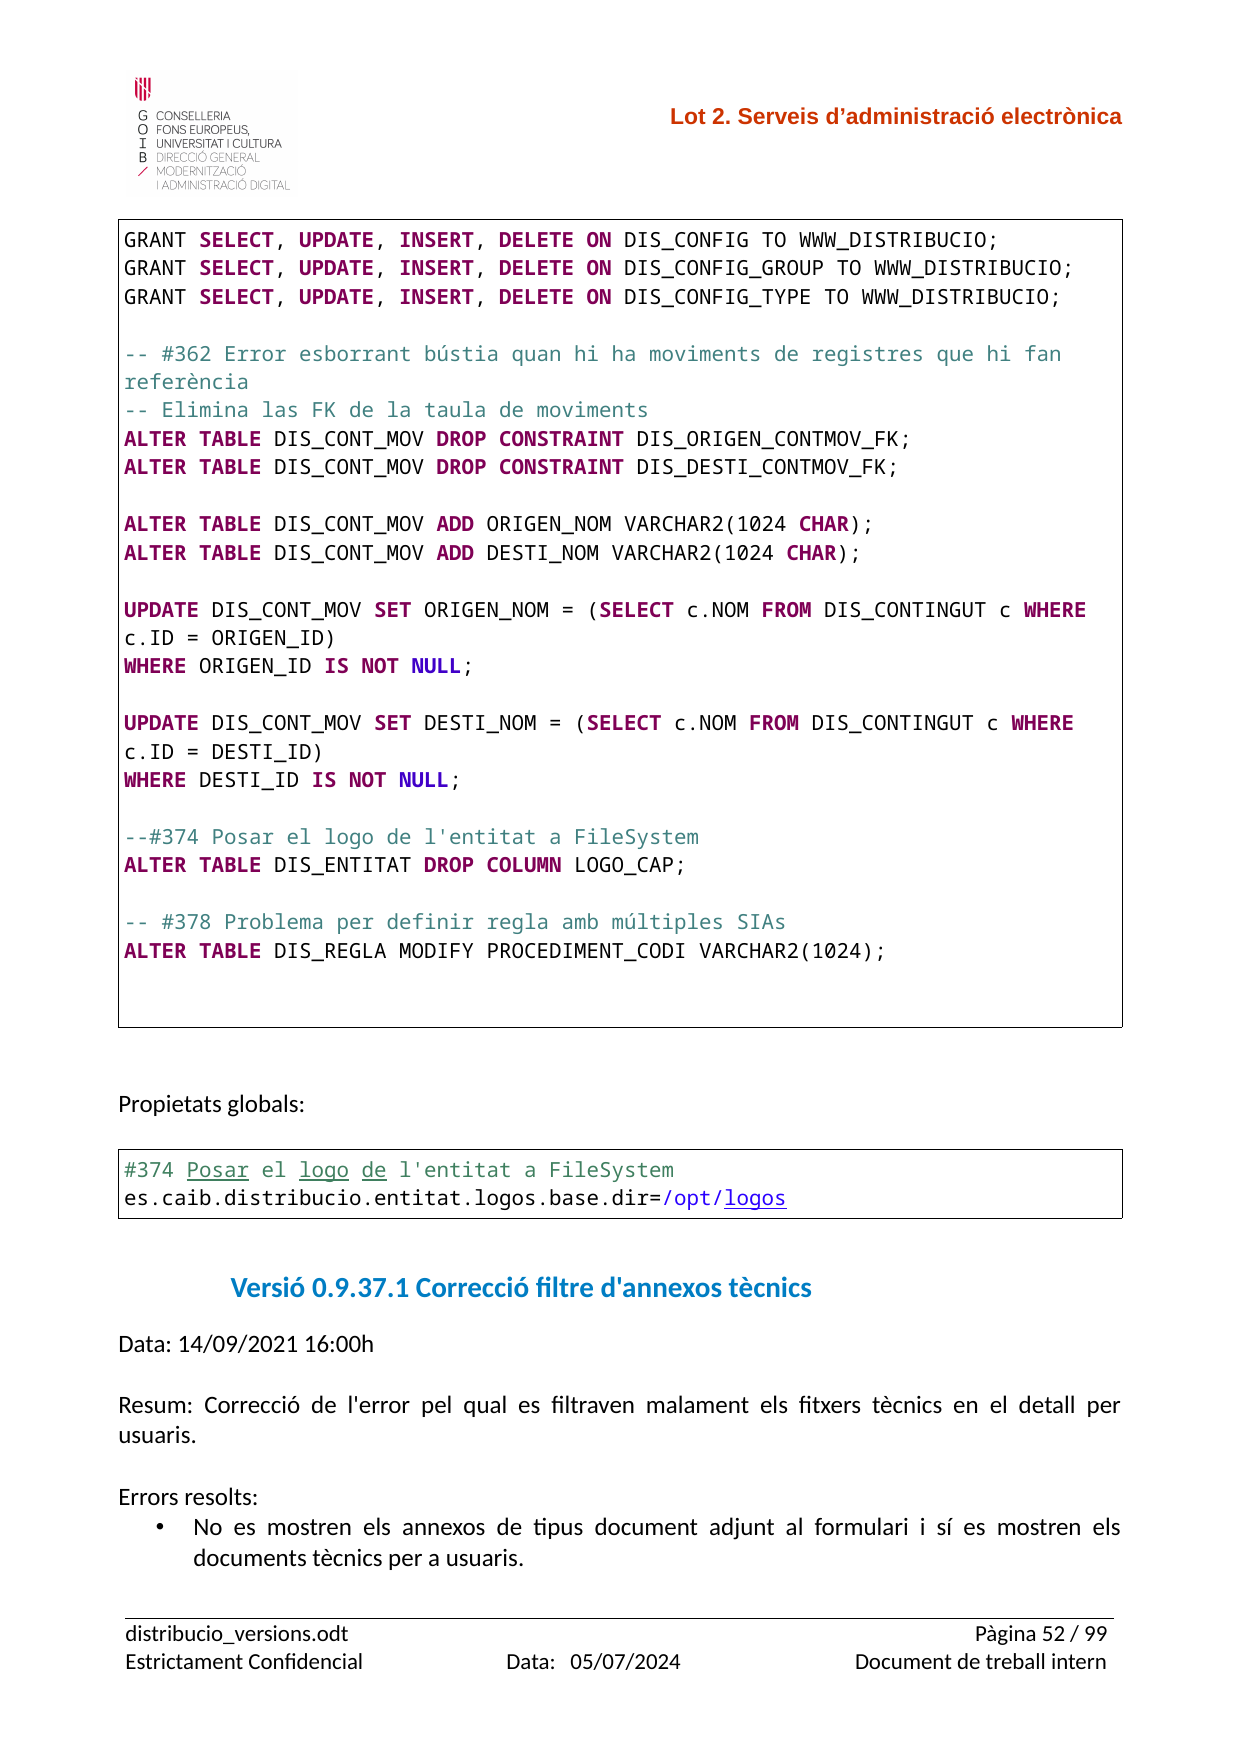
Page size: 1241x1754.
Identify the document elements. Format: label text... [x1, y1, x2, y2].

text Resum: Correcció de l'error pel qual es filtraven malament els fitxers tècnics en el detall per usuaris. [118, 1389, 1122, 1450]
table_header #374 Posar el logo de l'entitat a FileSystem es.caib.distribucio.entitat.logos.base.dir=/opt/logos [119, 1150, 1122, 1218]
text Data: 14/09/2021 16:00h [118, 1328, 1122, 1359]
text Propietats globals: [118, 1088, 1122, 1119]
subtitle Versió 0.9.37.1 Correcció filtre d'annexos tècnics [153, 1269, 1122, 1304]
table_header GRANT SELECT, UPDATE, INSERT, DELETE ON DIS_CONFIG TO WWW_DISTRIBUCIO; GRANT SELECT, UPDATE, INSERT, DELETE ON DIS_CONFIG_GROUP TO WWW_DISTRIBUCIO; GRANT SELECT, UPDATE, INSERT, DELETE ON DIS_CONFIG_TYPE TO WWW_DISTRIBUCIO; -- #362 Error esborrant bústia quan hi ha moviments de registres que hi fan referència -- Elimina las FK de la taula de moviments ALTER TABLE DIS_CONT_MOV DROP CONSTRAINT DIS_ORIGEN_CONTMOV_FK; ALTER TABLE DIS_CONT_MOV DROP CONSTRAINT DIS_DESTI_CONTMOV_FK; ALTER TABLE DIS_CONT_MOV ADD ORIGEN_NOM VARCHAR2(1024 CHAR); ALTER TABLE DIS_CONT_MOV ADD DESTI_NOM VARCHAR2(1024 CHAR); UPDATE DIS_CONT_MOV SET ORIGEN_NOM = (SELECT c.NOM FROM DIS_CONTINGUT c WHERE c.ID = ORIGEN_ID) WHERE ORIGEN_ID IS NOT NULL; UPDATE DIS_CONT_MOV SET DESTI_NOM = (SELECT c.NOM FROM DIS_CONTINGUT c WHERE c.ID = DESTI_ID) WHERE DESTI_ID IS NOT NULL; --#374 Posar el logo de l'entitat a FileSystem ALTER TABLE DIS_ENTITAT DROP COLUMN LOGO_CAP; -- #378 Problema per definir regla amb múltiples SIAs ALTER TABLE DIS_REGLA MODIFY PROCEDIMENT_CODI VARCHAR2(1024); [119, 220, 1122, 1027]
text Errors resolts: [118, 1481, 1122, 1511]
picture [126, 70, 299, 197]
list No es mostren els annexos de tipus document adjunt al formulari i sí es mostren els documents tècnics per a usuaris. [156, 1511, 1122, 1572]
